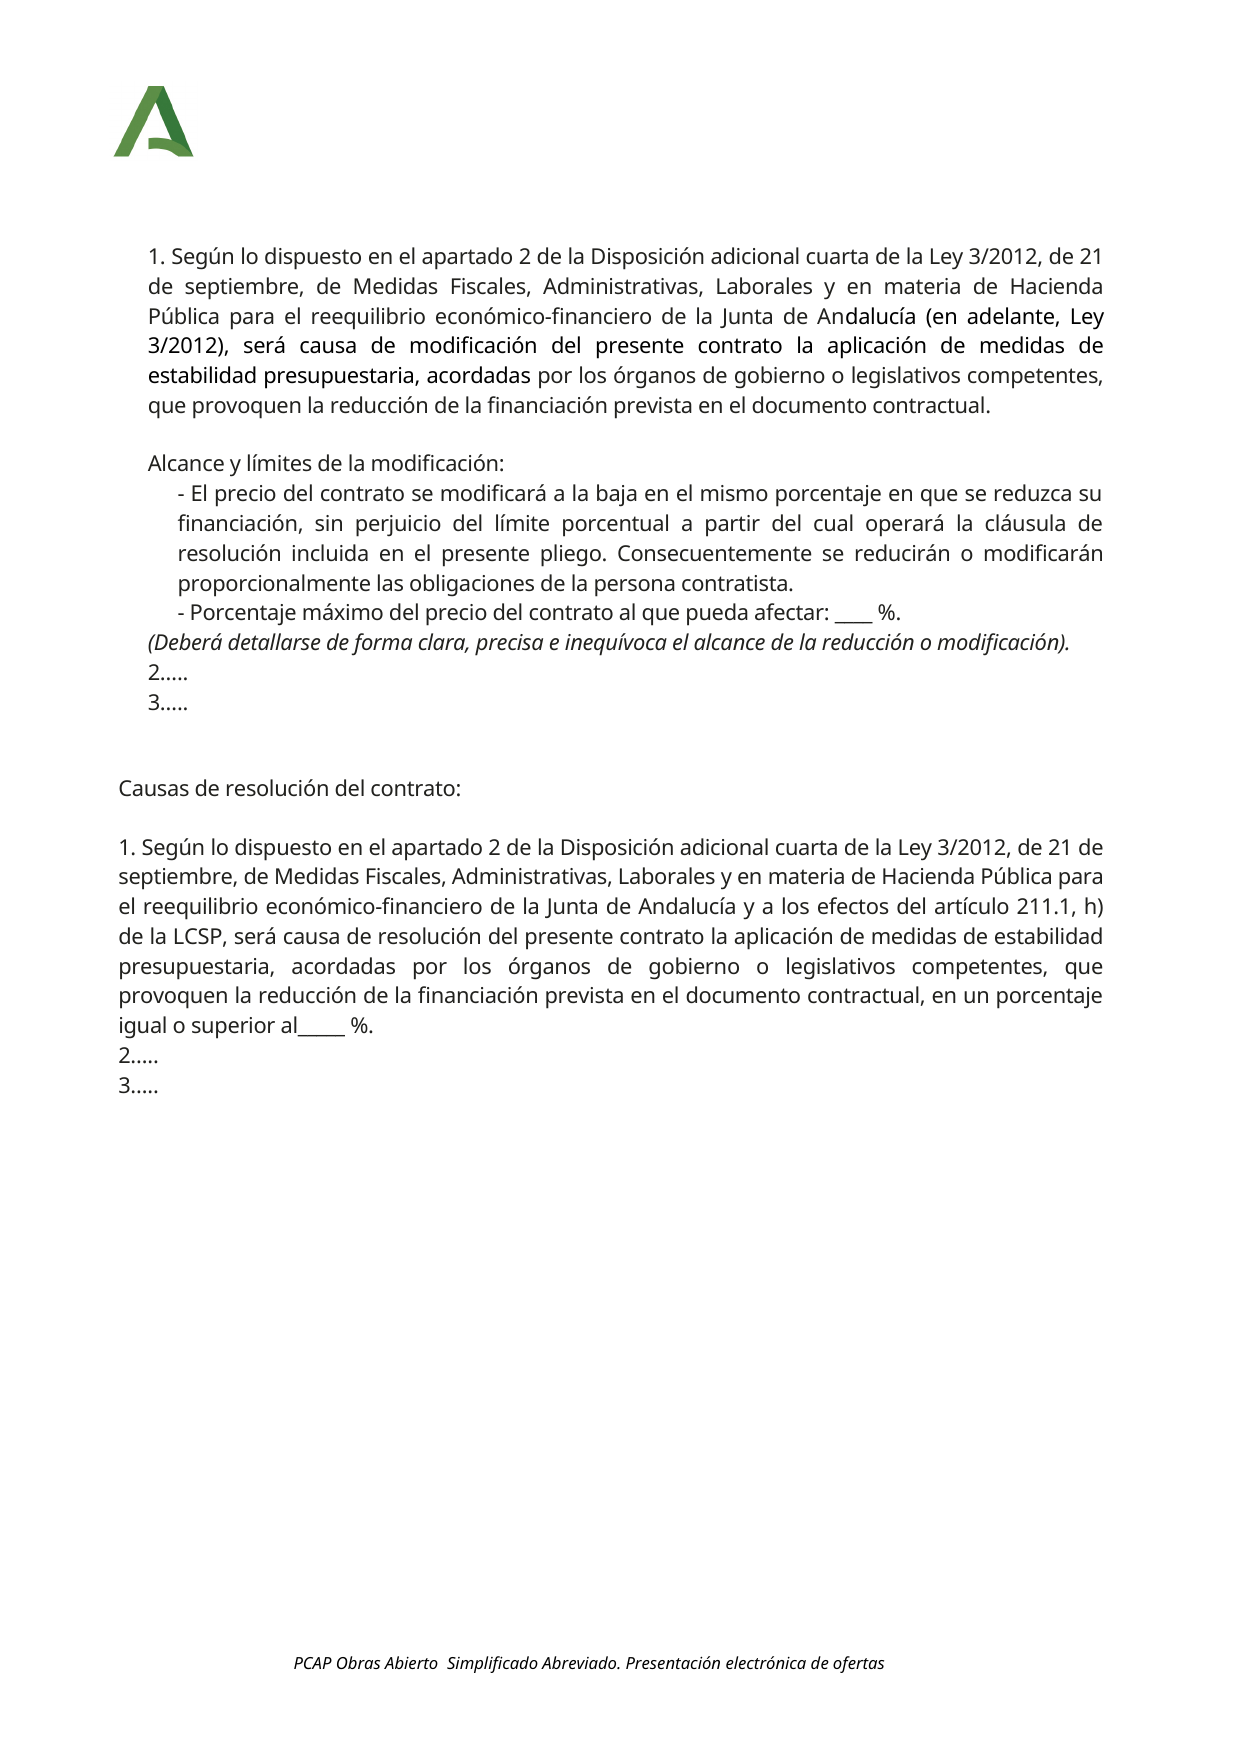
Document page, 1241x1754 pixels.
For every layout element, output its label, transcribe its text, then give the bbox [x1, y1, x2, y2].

text 1. Según lo dispuesto en el apartado 2 de la Disposición adicional cuarta de la Ley 3/2012, de 21 de septiembre, de Medidas Fiscales, Administrativas, Laborales y en materia de Hacienda Pública para el reequilibrio económico-financiero de la Junta de Andalucía y a los efectos del artículo 211.1, h) de la LCSP, será causa de resolución del presente contrato la aplicación de medidas de estabilidad presupuestaria, acordadas por los órganos de gobierno o legislativos competentes, que provoquen la reducción de la financiación prevista en el documento contractual, en un porcentaje igual o superior al_____ %. [118, 832, 1104, 1040]
text Causas de resolución del contrato: [118, 773, 1104, 803]
text 1. Según lo dispuesto en el apartado 2 de la Disposición adicional cuarta de la Ley 3/2012, de 21 de septiembre, de Medidas Fiscales, Administrativas, Laborales y en materia de Hacienda Pública para el reequilibrio económico-financiero de la Junta de Andalucía (en adelante, Ley 3/2012), será causa de modificación del presente contrato la aplicación de medidas de estabilidad presupuestaria, acordadas por los órganos de gobierno o legislativos competentes, que provoquen la reducción de la financiación prevista en el documento contractual. [148, 241, 1104, 420]
picture [109, 81, 198, 161]
text - Porcentaje máximo del precio del contrato al que pueda afectar: ____ %. [177, 597, 1104, 627]
text (Deberá detallarse de forma clara, precisa e inequívoca el alcance de la reducción o modificación). [148, 627, 1104, 657]
text - El precio del contrato se modificará a la baja en el mismo porcentaje en que se reduzca su financiación, sin perjuicio del límite porcentual a partir del cual operará la cláusula de resolución incluida en el presente pliego. Consecuentemente se reducirán o modificarán proporcionalmente las obligaciones de la persona contratista. [177, 478, 1104, 597]
text 3….. [148, 687, 1104, 716]
text 2….. [118, 1040, 1104, 1070]
text 2….. [148, 657, 1104, 687]
text 3….. [118, 1070, 1104, 1100]
text Alcance y límites de la modificación: [148, 448, 1104, 478]
